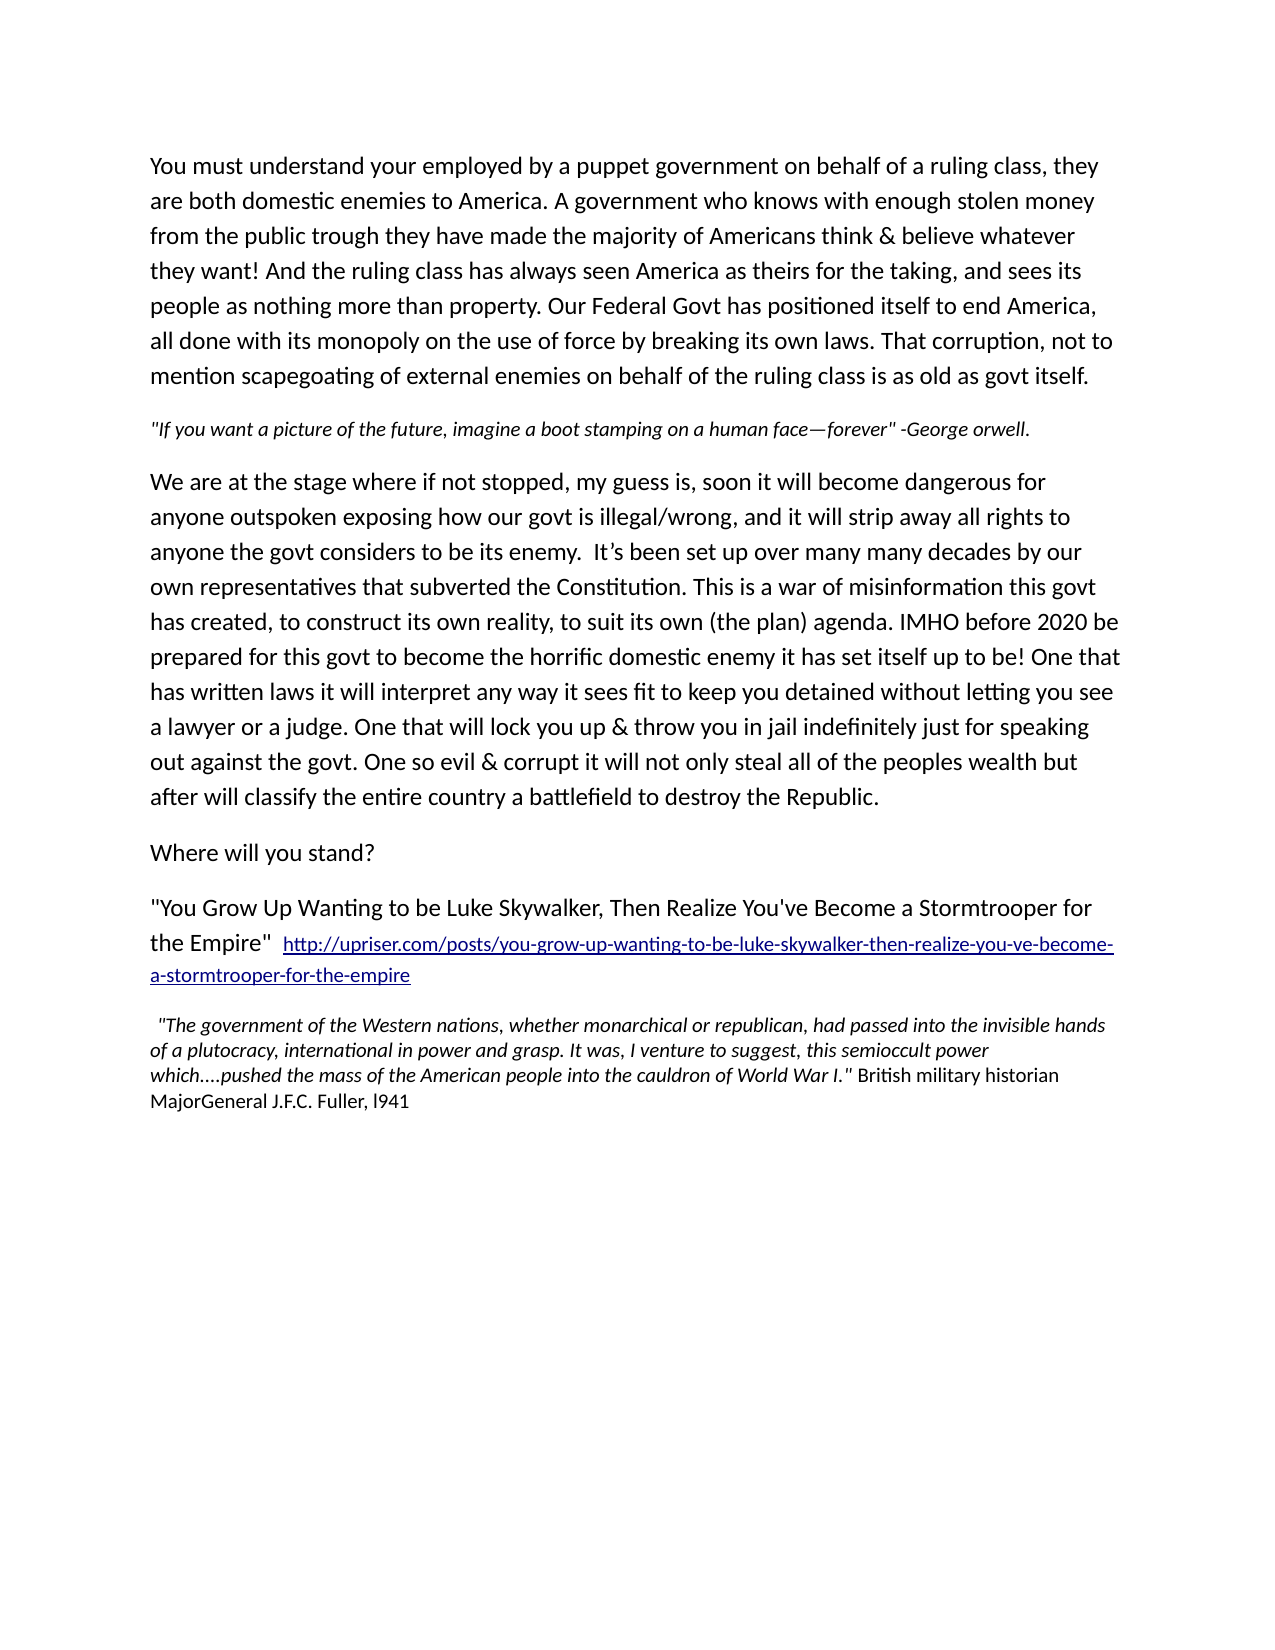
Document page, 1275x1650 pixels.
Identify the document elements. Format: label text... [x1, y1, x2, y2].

text "You Grow Up Wanting to be Luke Skywalker, Then Realize You've Become a Stormtrooper for the Empire" http://upriser.com/posts/you-grow-up-wanting-to-be-luke-skywalker-then-realize-you-ve-become-a-stormtrooper-for-the-empire [150, 892, 1125, 987]
text "If you want a picture of the future, imagine a boot stamping on a human face—forever" -George orwell. [150, 416, 1125, 441]
text We are at the stage where if not stopped, my guess is, soon it will become dangerous for anyone outspoken exposing how our govt is illegal/wrong, and it will strip away all rights to anyone the govt considers to be its enemy. It’s been set up over many many decades by our own representatives that subverted the Constitution. This is a war of misinformation this govt has created, to construct its own reality, to suit its own (the plan) agenda. IMHO before 2020 be prepared for this govt to become the horrific domestic enemy it has set itself up to be! One that has written laws it will interpret any way it sees fit to keep you detained without letting you see a lawyer or a judge. One that will lock you up & throw you in jail indefinitely just for speaking out against the govt. One so evil & corrupt it will not only steal all of the peoples wealth but after will classify the entire country a battlefield to destroy the Republic. [150, 466, 1125, 811]
text Where will you stand? [150, 837, 1125, 867]
text You must understand your employed by a puppet government on behalf of a ruling class, they are both domestic enemies to America. A government who knows with enough stolen money from the public trough they have made the majority of Americans think & believe whatever they want! And the ruling class has always seen America as theirs for the taking, and sees its people as nothing more than property. Our Federal Govt has positioned itself to end America, all done with its monopoly on the use of force by breaking its own laws. That corruption, not to mention scapegoating of external enemies on behalf of the ruling class is as old as govt itself. [150, 150, 1125, 391]
text "The government of the Western nations, whether monarchical or republican, had passed into the invisible hands of a plutocracy, international in power and grasp. It was, I venture to suggest, this semioccult power which....pushed the mass of the American people into the cauldron of World War I." British military historian MajorGeneral J.F.C. Fuller, l941 [150, 1012, 1125, 1113]
